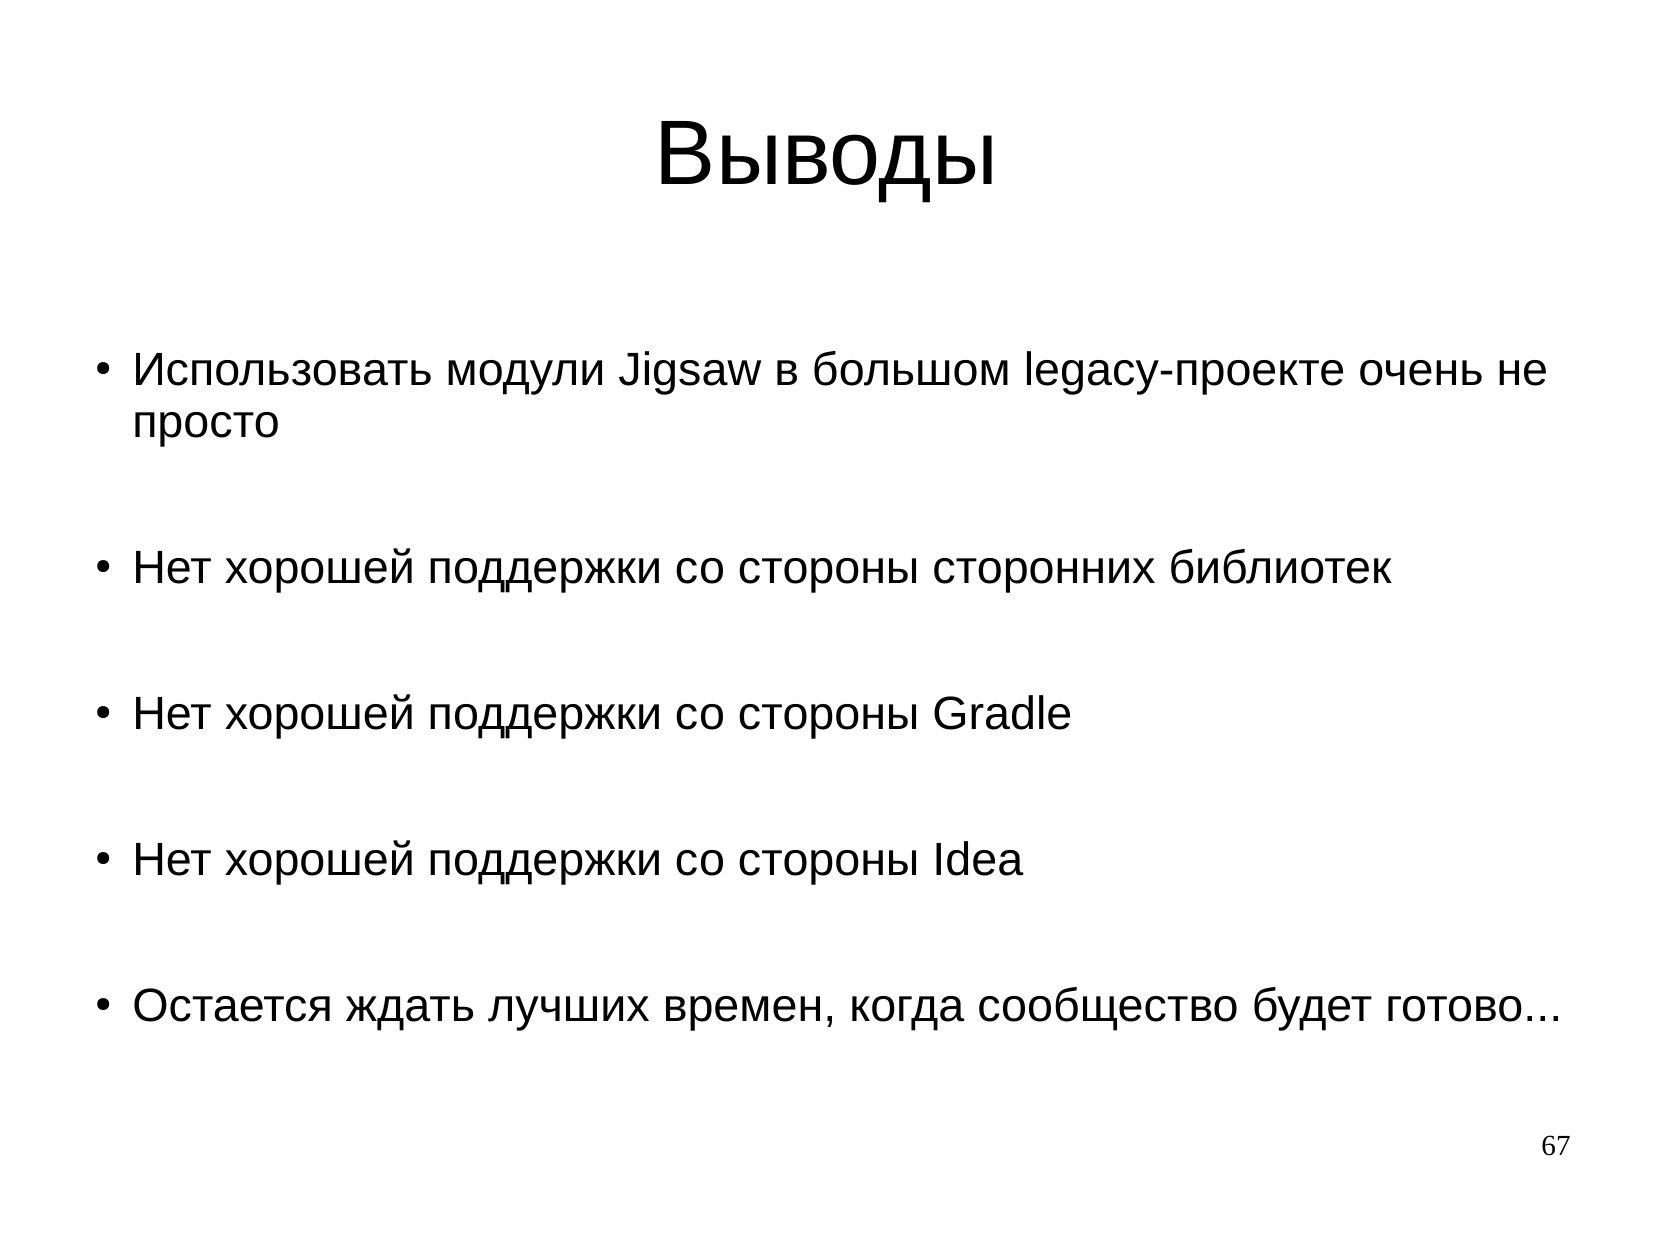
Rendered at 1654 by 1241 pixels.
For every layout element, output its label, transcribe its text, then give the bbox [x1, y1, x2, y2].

list Использовать модули Jigsaw в большом legacy-проекте очень не просто Нет хорошей поддержки со стороны сторонних библиотек Нет хорошей поддержки со стороны Gradle Нет хорошей поддержки со стороны Idea Остается ждать лучших времен, когда сообщество будет готово... [82, 343, 1571, 1063]
title Выводы [82, 49, 1571, 257]
